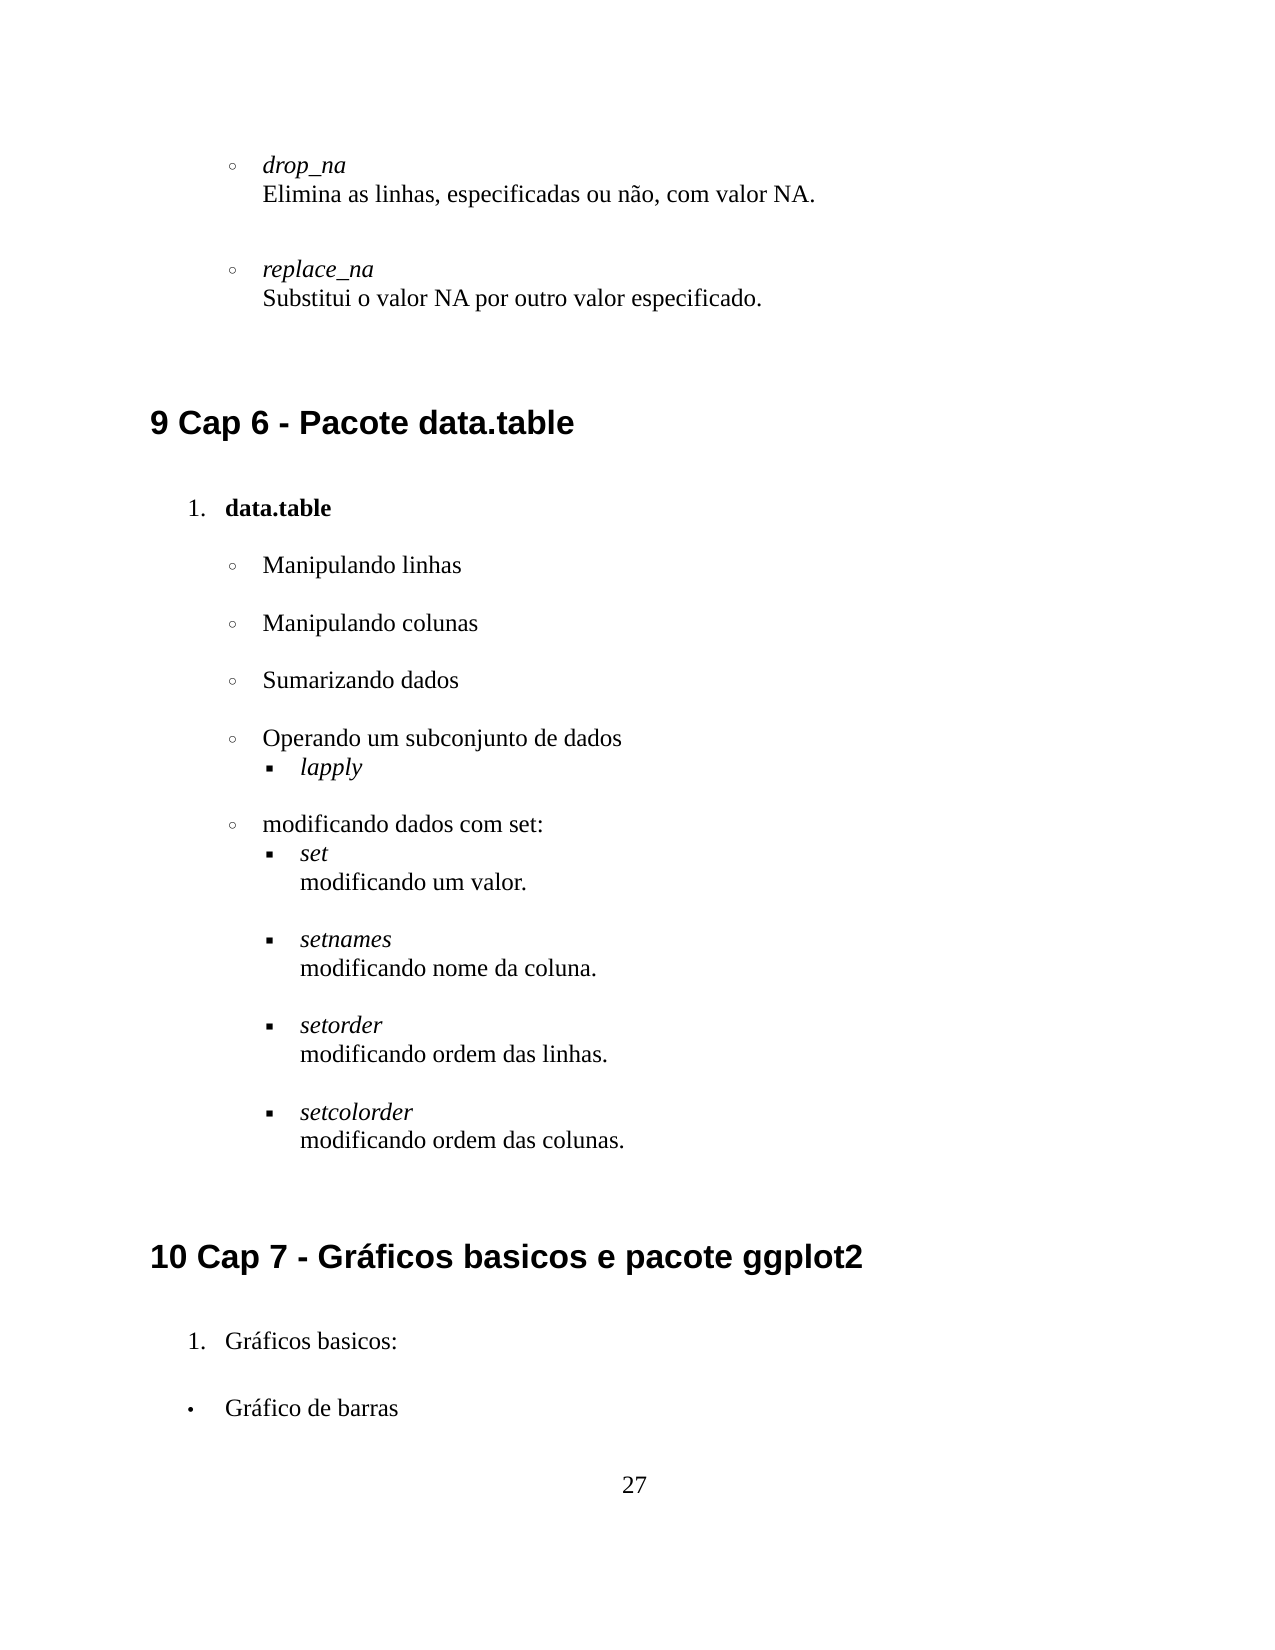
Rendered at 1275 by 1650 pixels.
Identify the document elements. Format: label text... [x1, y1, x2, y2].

list Manipulando colunas [225, 608, 1125, 665]
list setcolorder modificando ordem das colunas. [262, 1097, 1125, 1183]
list modificando dados com set: [225, 809, 1125, 838]
list replace_na Substitui o valor NA por outro valor especificado. [225, 254, 1125, 340]
list Sumarizando dados [225, 665, 1125, 723]
subtitle 9 Cap 6 - Pacote data.table [150, 403, 1125, 480]
list setorder modificando ordem das linhas. [262, 1010, 1125, 1097]
list set modificando um valor. [262, 838, 1125, 924]
list setnames modificando nome da coluna. [262, 924, 1125, 1010]
list Manipulando linhas [225, 550, 1125, 608]
list Gráficos basicos: [187, 1326, 1125, 1384]
subtitle 10 Cap 7 - Gráficos basicos e pacote ggplot2 [150, 1237, 1125, 1314]
list Operando um subconjunto de dados [225, 723, 1125, 752]
list lapply [262, 752, 1125, 809]
list data.table [187, 493, 1125, 550]
list Gráfico de barras [187, 1393, 1125, 1422]
list drop_na Elimina as linhas, especificadas ou não, com valor NA. [225, 150, 1125, 236]
